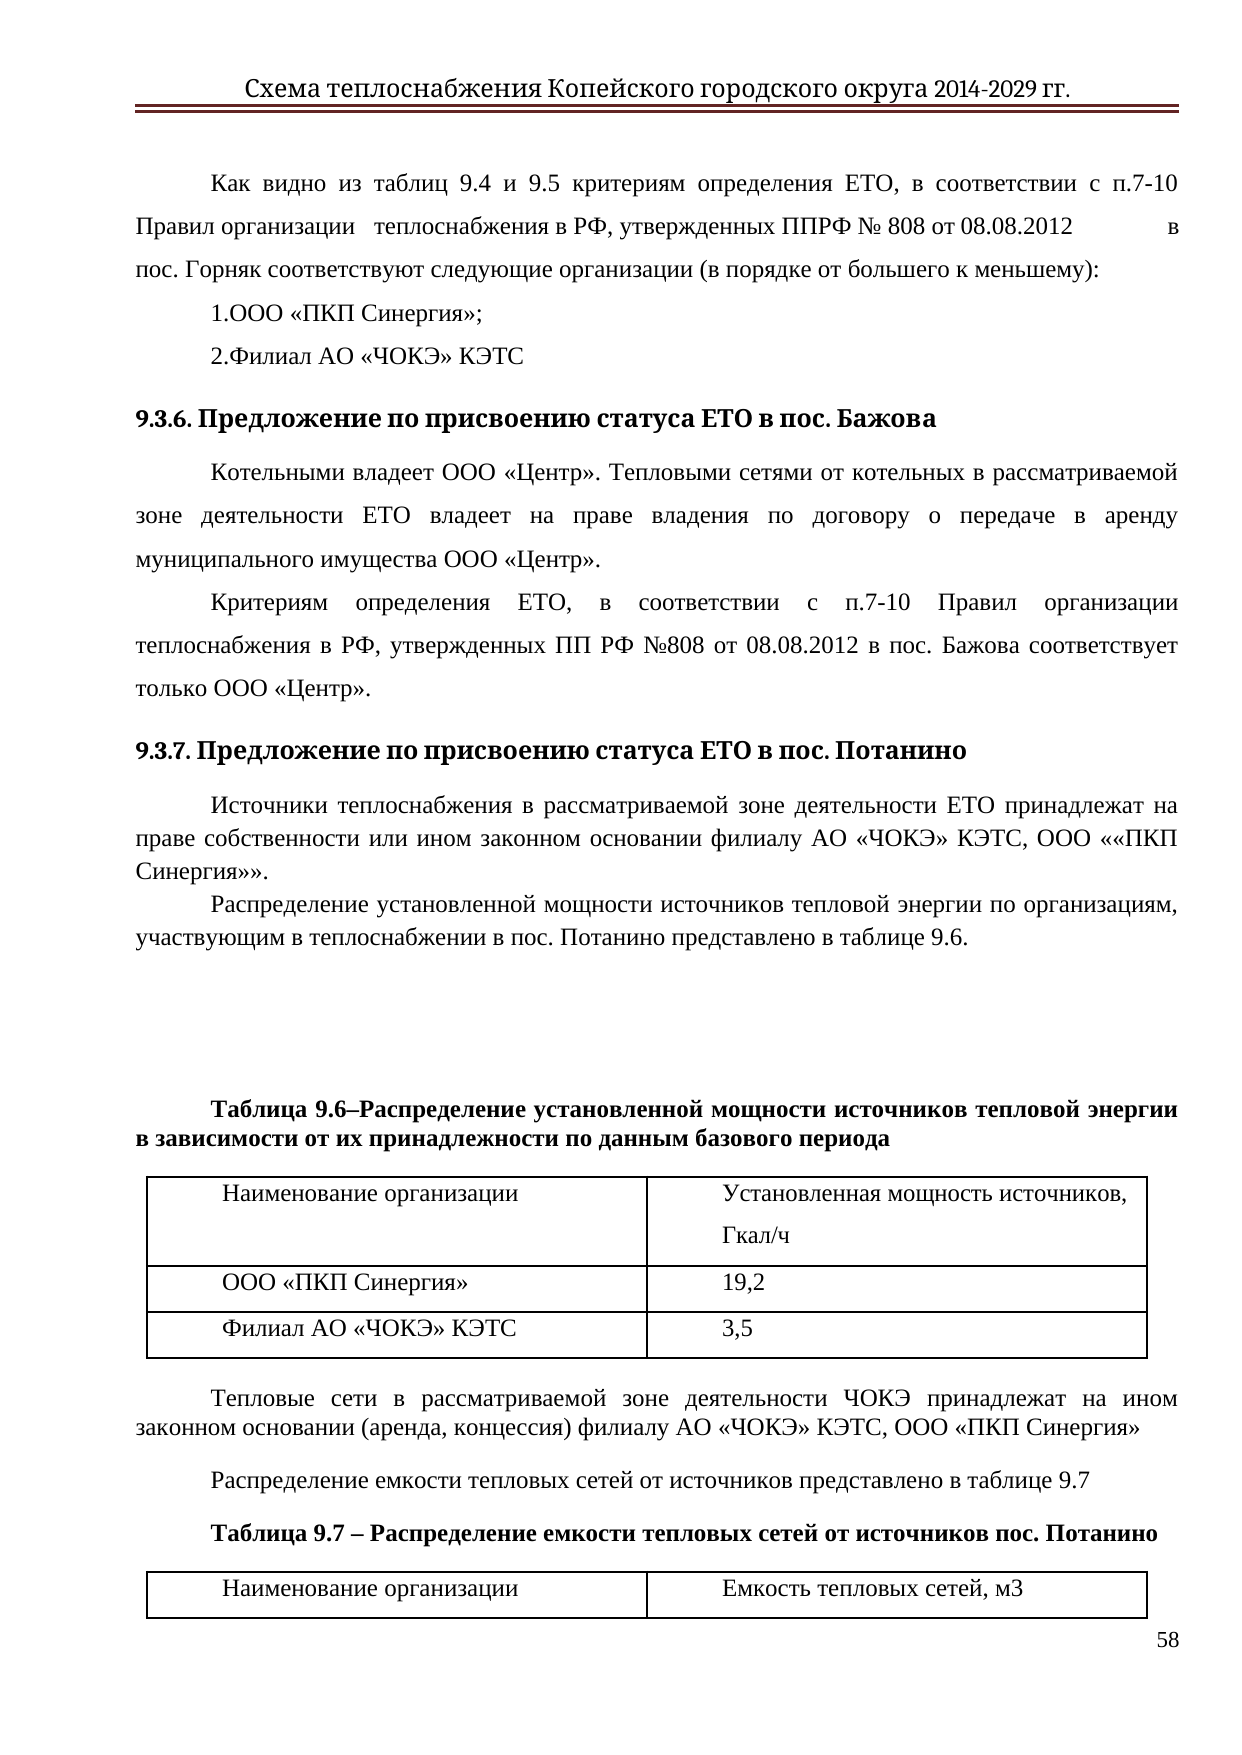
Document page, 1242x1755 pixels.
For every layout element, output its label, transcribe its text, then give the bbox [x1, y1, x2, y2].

table_header Наименование организации [148, 1178, 646, 1206]
subtitle 9.3.7. Предложение по присвоению статуса ЕТО в пос. Потанино [135, 737, 1179, 766]
table_cell ООО «ПКП Синергия» [148, 1267, 646, 1296]
table_cell [148, 1601, 646, 1617]
text Как видно из таблиц 9.4 и 9.5 критериям определения ЕТО, в соответствии с п.7-10 Правил организации теплоснабжения в РФ, утвержденных ППРФ № 808 от 08.08.2012 в пос. Горняк соответствуют следующие организации (в порядке от большего к меньшему): [135, 168, 1179, 283]
table_cell [148, 1206, 646, 1249]
table_header Емкость тепловых сетей, м3 [648, 1573, 1146, 1601]
table_header Установленная мощность источников, [648, 1178, 1146, 1206]
text Распределение установленной мощности источников тепловой энергии по организациям, участвующим в теплоснабжении в пос. Потанино представлено в таблице 9.6. [135, 889, 1179, 951]
text Источники теплоснабжения в рассматриваемой зоне деятельности ЕТО принадлежат на праве собственности или ином законном основании филиалу АО «ЧОКЭ» КЭТС, ООО ««ПКП Синергия»». [135, 790, 1179, 885]
text Таблица 9.7 – Распределение емкости тепловых сетей от источников пос. Потанино [135, 1518, 1179, 1547]
table_cell 19,2 [648, 1267, 1146, 1296]
list ООО «ПКП Синергия»; [135, 298, 1179, 326]
table_cell [648, 1296, 1146, 1311]
table_cell [648, 1249, 1146, 1265]
table_cell [148, 1296, 646, 1311]
table_cell Филиал АО «ЧОКЭ» КЭТС [148, 1313, 646, 1342]
table_cell Гкал/ч [648, 1206, 1146, 1249]
subtitle 9.3.6. Предложение по присвоению статуса ЕТО в пос. Бажова [135, 405, 1179, 433]
table_header Наименование организации [148, 1573, 646, 1601]
table_cell 3,5 [648, 1313, 1146, 1342]
list Филиал АО «ЧОКЭ» КЭТС [135, 341, 1179, 369]
text Тепловые сети в рассматриваемой зоне деятельности ЧОКЭ принадлежат на ином законном основании (аренда, концессия) филиалу АО «ЧОКЭ» КЭТС, ООО «ПКП Синергия» [135, 1383, 1179, 1441]
table_cell [648, 1342, 1146, 1357]
text Распределение емкости тепловых сетей от источников представлено в таблице 9.7 [135, 1465, 1179, 1494]
table_cell [148, 1342, 646, 1357]
table_cell [648, 1601, 1146, 1617]
table_cell [148, 1249, 646, 1265]
text Таблица 9.6–Распределение установленной мощности источников тепловой энергии в зависимости от их принадлежности по данным базового периода [135, 1094, 1179, 1152]
text Котельными владеет ООО «Центр». Тепловыми сетями от котельных в рассматриваемой зоне деятельности ЕТО владеет на праве владения по договору о передаче в аренду муниципального имущества ООО «Центр». [135, 457, 1179, 572]
text Критериям определения ЕТО, в соответствии с п.7-10 Правил организации теплоснабжения в РФ, утвержденных ПП РФ №808 от 08.08.2012 в пос. Бажова соответствует только ООО «Центр». [135, 587, 1179, 702]
